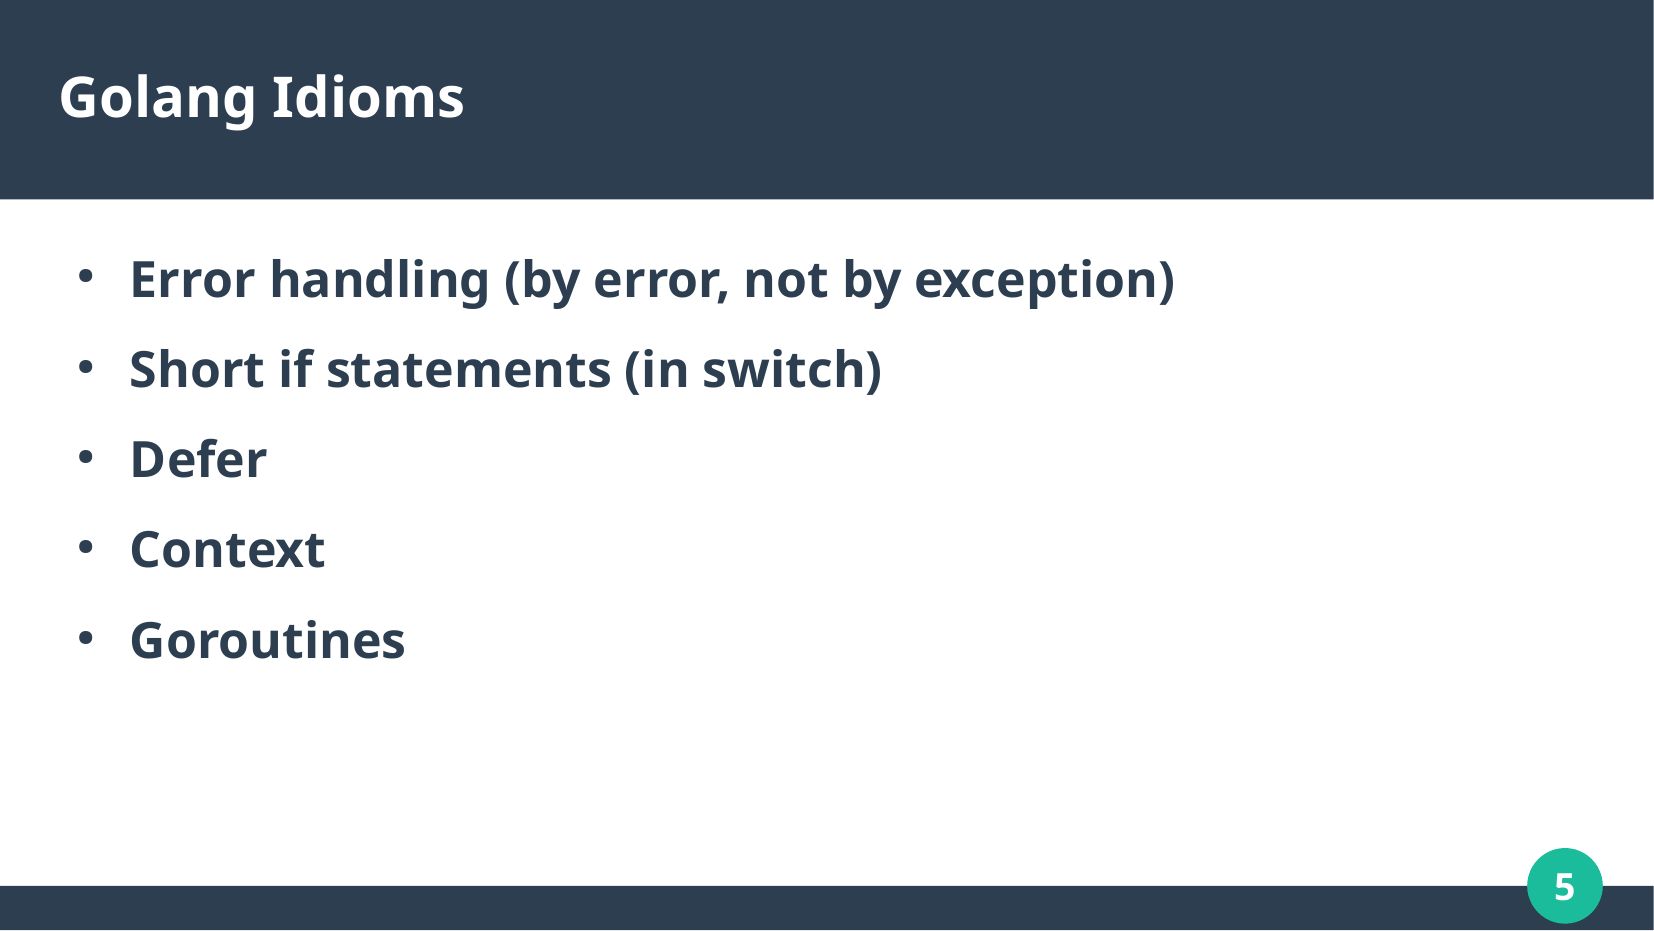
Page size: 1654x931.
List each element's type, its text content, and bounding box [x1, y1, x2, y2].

title Golang Idioms [59, 37, 1595, 155]
list Error handling (by error, not by exception) Short if statements (in switch) Defer Context Goroutines [59, 243, 1595, 864]
